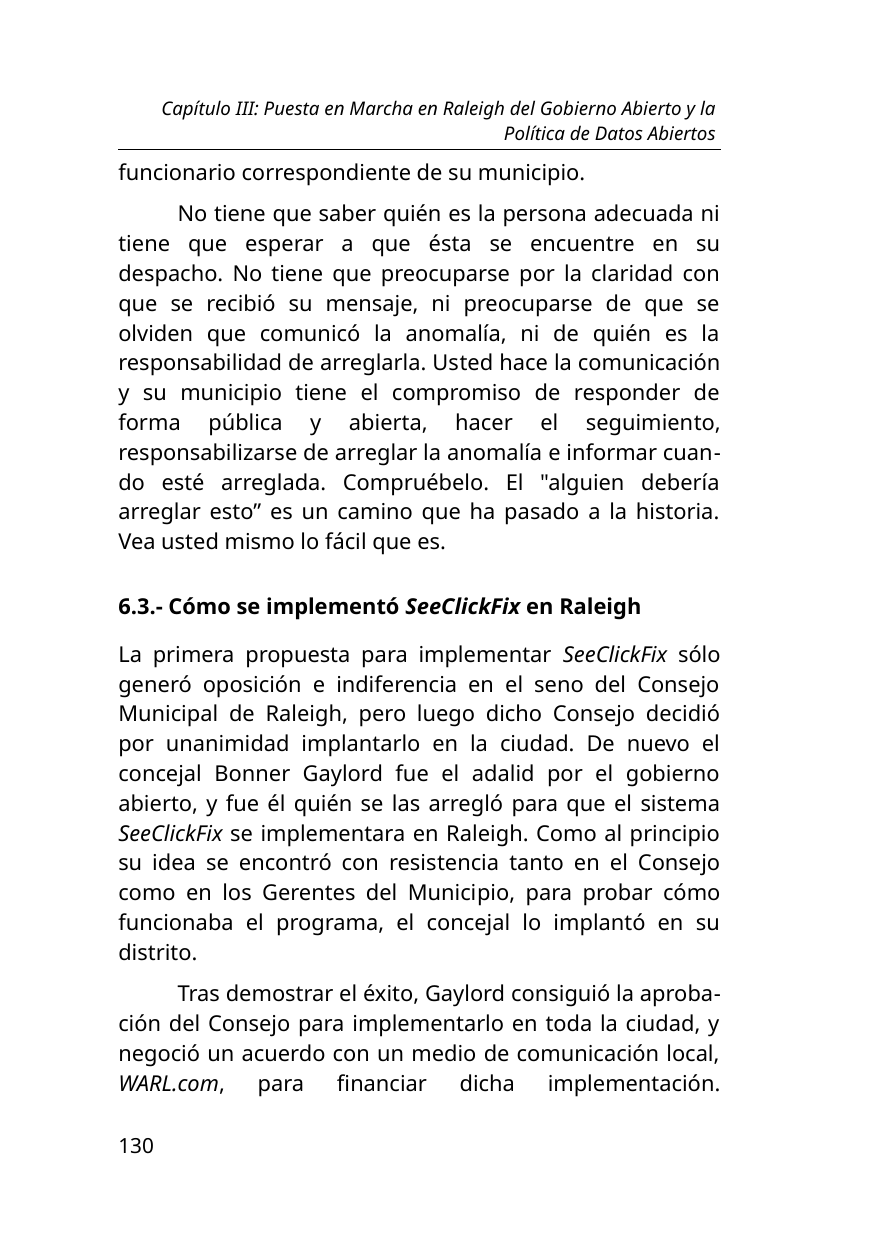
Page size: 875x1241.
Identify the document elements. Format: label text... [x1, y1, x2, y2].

text funcionario co­rrespondiente de su municipio. [118, 157, 721, 187]
subtitle 6.3.- Cómo se implementó SeeClickFix en Raleigh [118, 591, 721, 621]
text La primera propuesta para implementar SeeClickFix sólo gene­ró oposición e indiferencia en el seno del Consejo Municipal de Raleigh, pero luego dicho Consejo decidió por unanimidad implantarlo en la ciudad. De nuevo el concejal Bonner Gaylord fue el adalid por el gobierno abierto, y fue él quién se las arregló para que el sistema SeeClickFix se implementara en Raleigh. Como al principio su idea se encontró con resis­tencia tanto en el Consejo como en los Gerentes del Munici­pio, para probar cómo funcionaba el programa, el concejal lo implantó en su distrito. [118, 639, 721, 966]
text No tiene que saber quién es la persona adecuada ni tie­ne que esperar a que ésta se encuentre en su despacho. No tiene que preocuparse por la claridad con que se recibió su mensaje, ni preocuparse de que se olviden que comunicó la anomalía, ni de quién es la responsabilidad de arreglarla. Us­ted hace la comunicación y su municipio tiene el compromiso de responder de forma pública y abierta, hacer el seguimien­to, responsabilizarse de arreglar la anomalía e informar cuan­do esté arreglada. Compruébelo. El "alguien debería arreglar esto” es un camino que ha pasado a la historia. Vea usted mismo lo fácil que es. [118, 198, 721, 556]
text Tras demostrar el éxito, Gaylord consiguió la aproba­ción del Consejo para implementarlo en toda la ciudad, y ne­goció un acuerdo con un medio de comunicación local, WARL.com, para financiar dicha implementación. [118, 978, 721, 1097]
